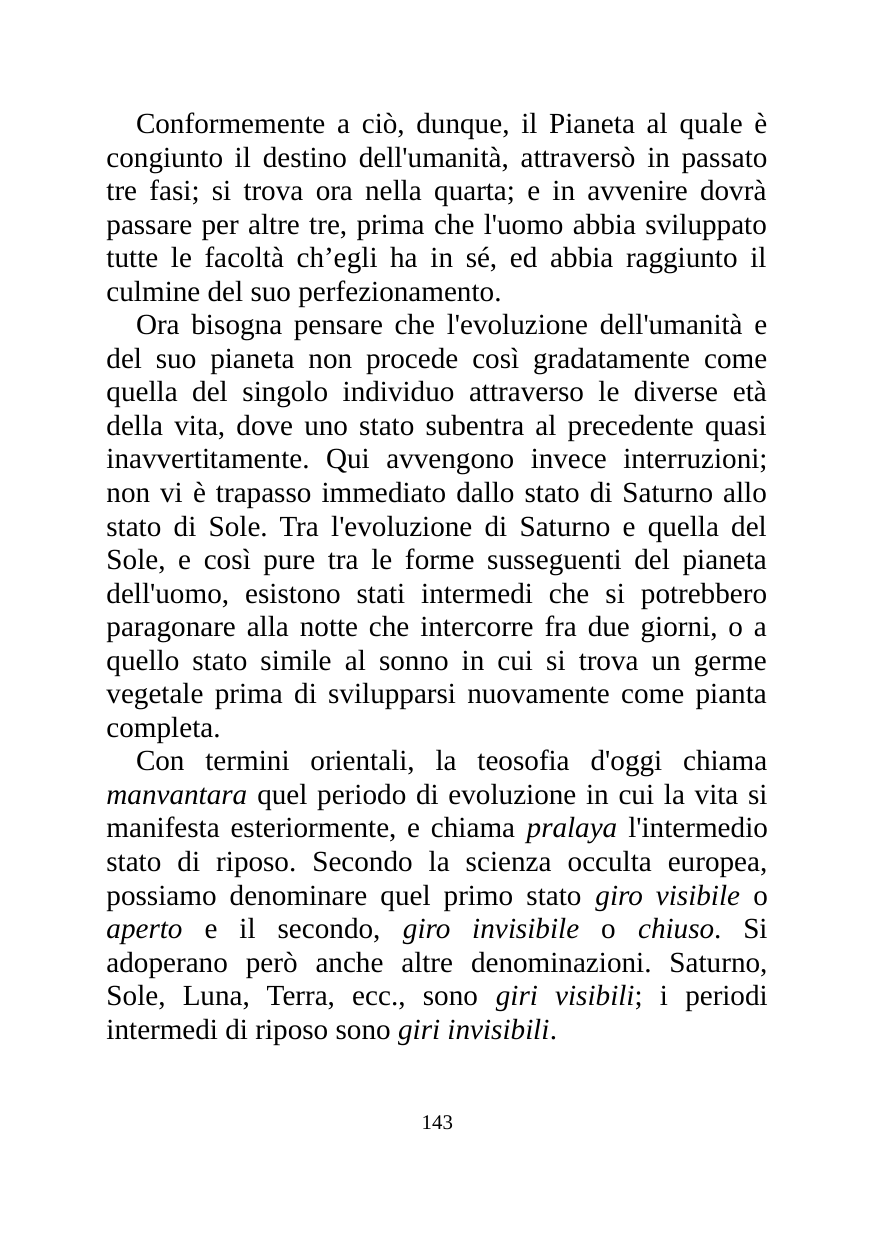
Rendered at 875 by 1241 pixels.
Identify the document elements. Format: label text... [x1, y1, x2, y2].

text Con termini orientali, la teosofia d'oggi chiama manvantara quel periodo di evoluzione in cui la vita si manifesta esteriormente, e chiama pralaya l'intermedio stato di riposo. Secondo la scienza occulta europea, possiamo denominare quel primo stato giro visibile o aperto e il secondo, giro invisibile o chiuso. Si adoperano però anche altre denominazioni. Saturno, Sole, Luna, Terra, ecc., sono giri visibili; i periodi intermedi di riposo sono giri invisibili. [106, 743, 768, 1045]
text Conformemente a ciò, dunque, il Pianeta al quale è congiunto il destino dell'umanità, attraversò in passato tre fasi; si trova ora nella quarta; e in avvenire dovrà passare per altre tre, prima che l'uomo abbia sviluppato tutte le facoltà ch’egli ha in sé, ed abbia raggiunto il culmine del suo perfezionamento. [106, 106, 768, 307]
text Ora bisogna pensare che l'evoluzione dell'umanità e del suo pianeta non procede così gradatamente come quella del singolo individuo attraverso le diverse età della vita, dove uno stato subentra al precedente quasi inavvertitamente. Qui avvengono invece interruzioni; non vi è trapasso immediato dallo stato di Saturno allo stato di Sole. Tra l'evoluzione di Saturno e quella del Sole, e così pure tra le forme susseguenti del pianeta dell'uomo, esistono stati intermedi che si potrebbero paragonare alla notte che intercorre fra due giorni, o a quello stato simile al sonno in cui si trova un germe vegetale prima di svilupparsi nuovamente come pianta completa. [106, 307, 768, 743]
